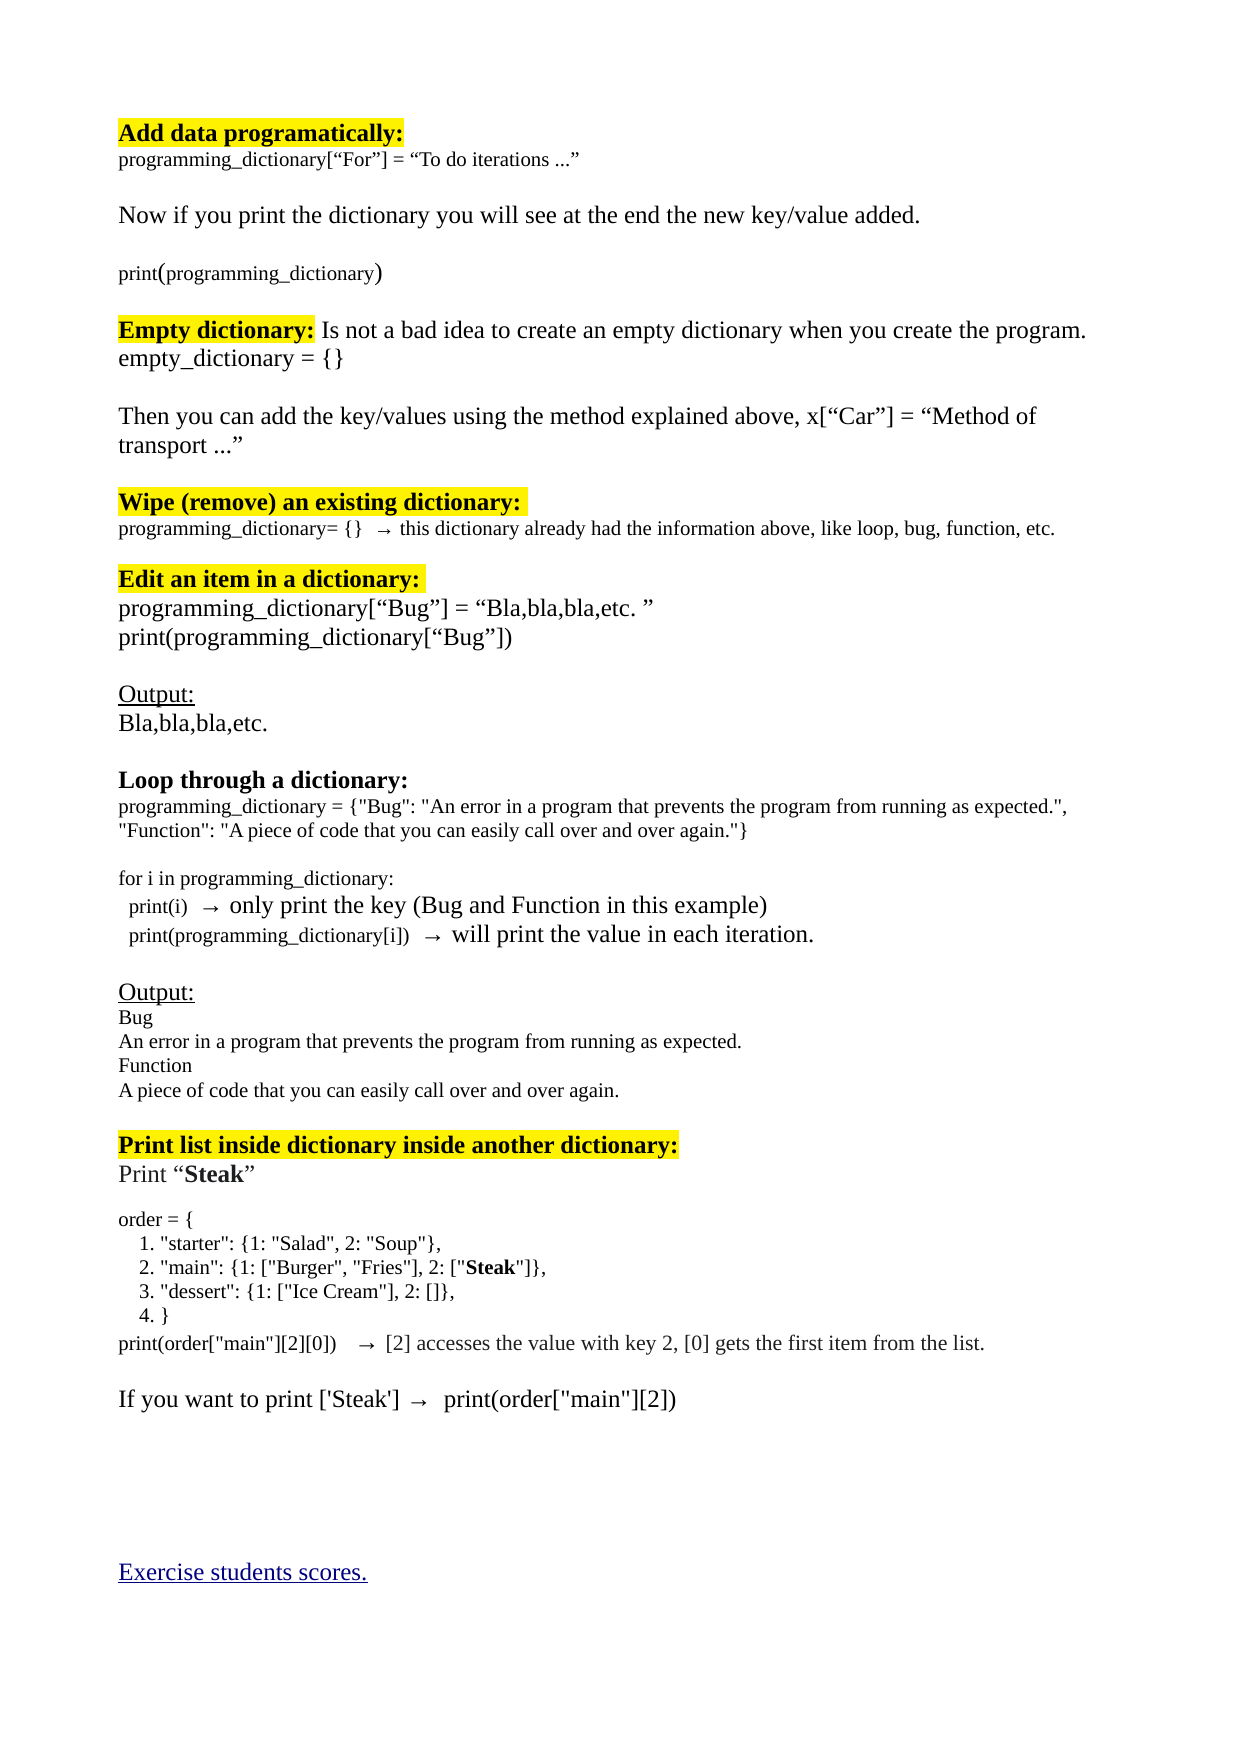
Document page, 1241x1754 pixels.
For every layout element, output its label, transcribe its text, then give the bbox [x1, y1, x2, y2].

text Now if you print the dictionary you will see at the end the new key/value added. [118, 200, 1122, 228]
text Function [118, 1053, 1122, 1077]
text 3. "dessert": {1: ["Ice Cream"], 2: []}, [118, 1279, 1122, 1303]
text print(programming_dictionary) [118, 257, 1122, 286]
text An error in a program that prevents the program from running as expected. [118, 1029, 1122, 1053]
text Print “Steak” [118, 1159, 1122, 1188]
text programming_dictionary= {} → this dictionary already had the information above, like loop, bug, function, etc. [118, 516, 1122, 540]
text Bug [118, 1005, 1122, 1029]
text Output: [118, 679, 1122, 708]
text Edit an item in a dictionary: [118, 564, 1122, 593]
text Empty dictionary: Is not a bad idea to create an empty dictionary when you create the program. [118, 315, 1122, 343]
text print(programming_dictionary[i]) → will print the value in each iteration. [118, 919, 1122, 948]
text Print list inside dictionary inside another dictionary: [118, 1130, 1122, 1159]
text print(i) → only print the key (Bug and Function in this example) [118, 890, 1122, 919]
text for i in programming_dictionary: [118, 866, 1122, 890]
text If you want to print ['Steak'] → print(order["main"][2]) [118, 1384, 1122, 1413]
text Exercise students scores. [118, 1557, 1122, 1586]
text programming_dictionary[“Bug”] = “Bla,bla,bla,etc. ” [118, 593, 1122, 622]
text 4. } [118, 1303, 1122, 1327]
text print(order["main"][2][0]) → [2] accesses the value with key 2, [0] gets the first item from the list. [118, 1327, 1122, 1356]
text A piece of code that you can easily call over and over again. [118, 1077, 1122, 1102]
text print(programming_dictionary[“Bug”]) [118, 622, 1122, 650]
text Then you can add the key/values using the method explained above, x[“Car”] = “Method of transport ...” [118, 401, 1122, 458]
text 1. "starter": {1: "Salad", 2: "Soup"}, [118, 1231, 1122, 1255]
text programming_dictionary[“For”] = “To do iterations ...” [118, 147, 1122, 171]
text Output: [118, 977, 1122, 1005]
text programming_dictionary = {"Bug": "An error in a program that prevents the program from running as expected.", "Function": "A piece of code that you can easily call over and over again."} [118, 794, 1122, 842]
text empty_dictionary = {} [118, 343, 1122, 372]
text 2. "main": {1: ["Burger", "Fries"], 2: ["Steak"]}, [118, 1255, 1122, 1279]
text Bla,bla,bla,etc. [118, 708, 1122, 737]
text Wipe (remove) an existing dictionary: [118, 487, 1122, 516]
text order = { [118, 1207, 1122, 1231]
text Loop through a dictionary: [118, 765, 1122, 794]
text Add data programatically: [118, 118, 1122, 147]
